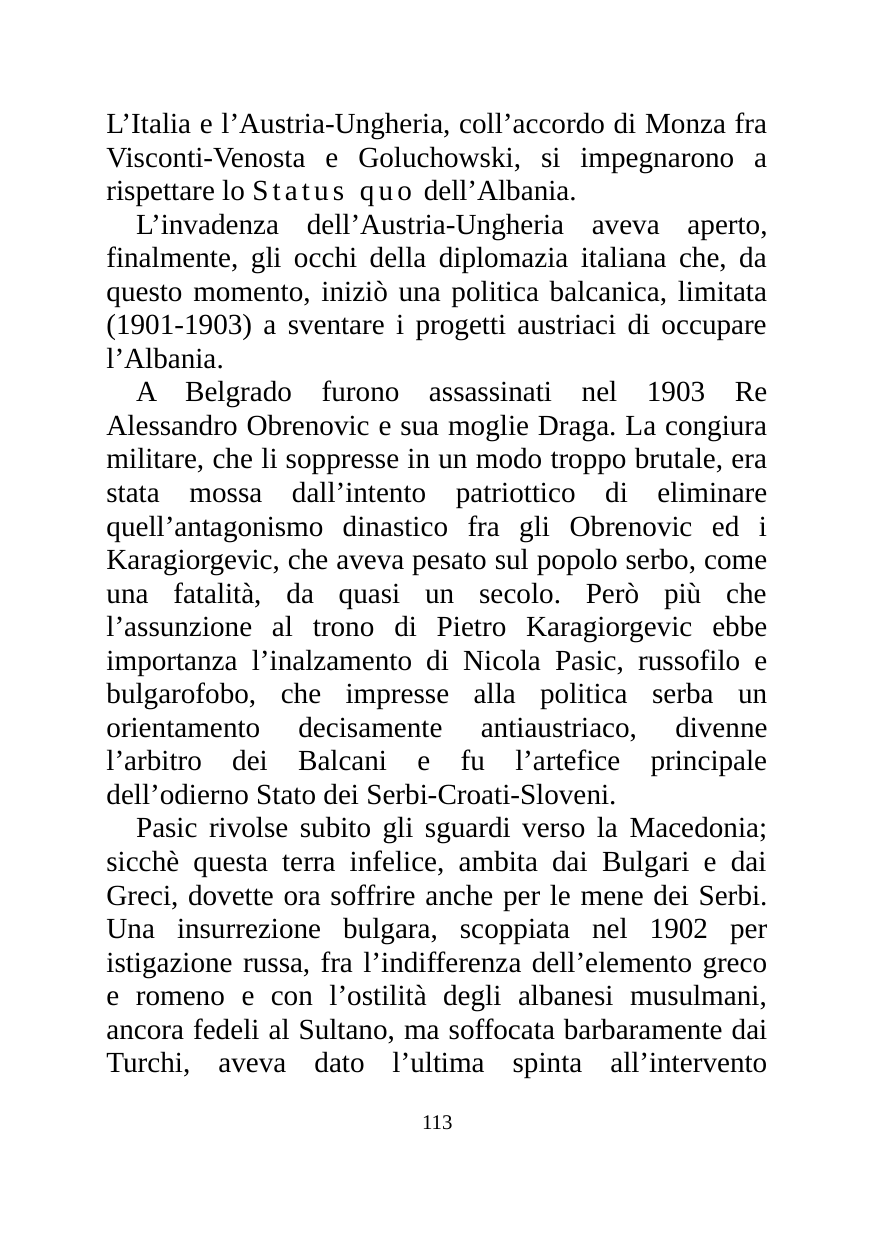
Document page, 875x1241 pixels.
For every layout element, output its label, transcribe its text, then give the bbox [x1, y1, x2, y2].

text Pasic rivolse subito gli sguardi verso la Macedonia; sicchè questa terra infelice, ambita dai Bulgari e dai Greci, dovette ora soffrire anche per le mene dei Serbi. Una insurrezione bulgara, scoppiata nel 1902 per istigazione russa, fra l’indifferenza dell’elemento greco e romeno e con l’ostilità degli albanesi musulmani, ancora fedeli al Sultano, ma soffocata barbaramente dai Turchi, aveva dato l’ultima spinta all’intervento [106, 811, 768, 1079]
text L’invadenza dell’Austria-Ungheria aveva aperto, finalmente, gli occhi della diplomazia italiana che, da questo momento, iniziò una politica balcanica, limitata (1901-1903) a sventare i progetti austriaci di occupare l’Albania. [106, 207, 768, 374]
text L’Italia e l’Austria-Ungheria, coll’accordo di Monza fra Visconti-Venosta e Goluchowski, si impegnarono a rispettare lo Status quo dell’Albania. [106, 106, 768, 207]
text A Belgrado furono assassinati nel 1903 Re Alessandro Obrenovic e sua moglie Draga. La congiura militare, che li soppresse in un modo troppo brutale, era stata mossa dall’intento patriottico di eliminare quell’antagonismo dinastico fra gli Obrenovic ed i Karagiorgevic, che aveva pesato sul popolo serbo, come una fatalità, da quasi un secolo. Però più che l’assunzione al trono di Pietro Karagiorgevic ebbe importanza l’inalzamento di Nicola Pasic, russofilo e bulgarofobo, che impresse alla politica serba un orientamento decisamente antiaustriaco, divenne l’arbitro dei Balcani e fu l’artefice principale dell’odierno Stato dei Serbi-Croati-Sloveni. [106, 374, 768, 811]
